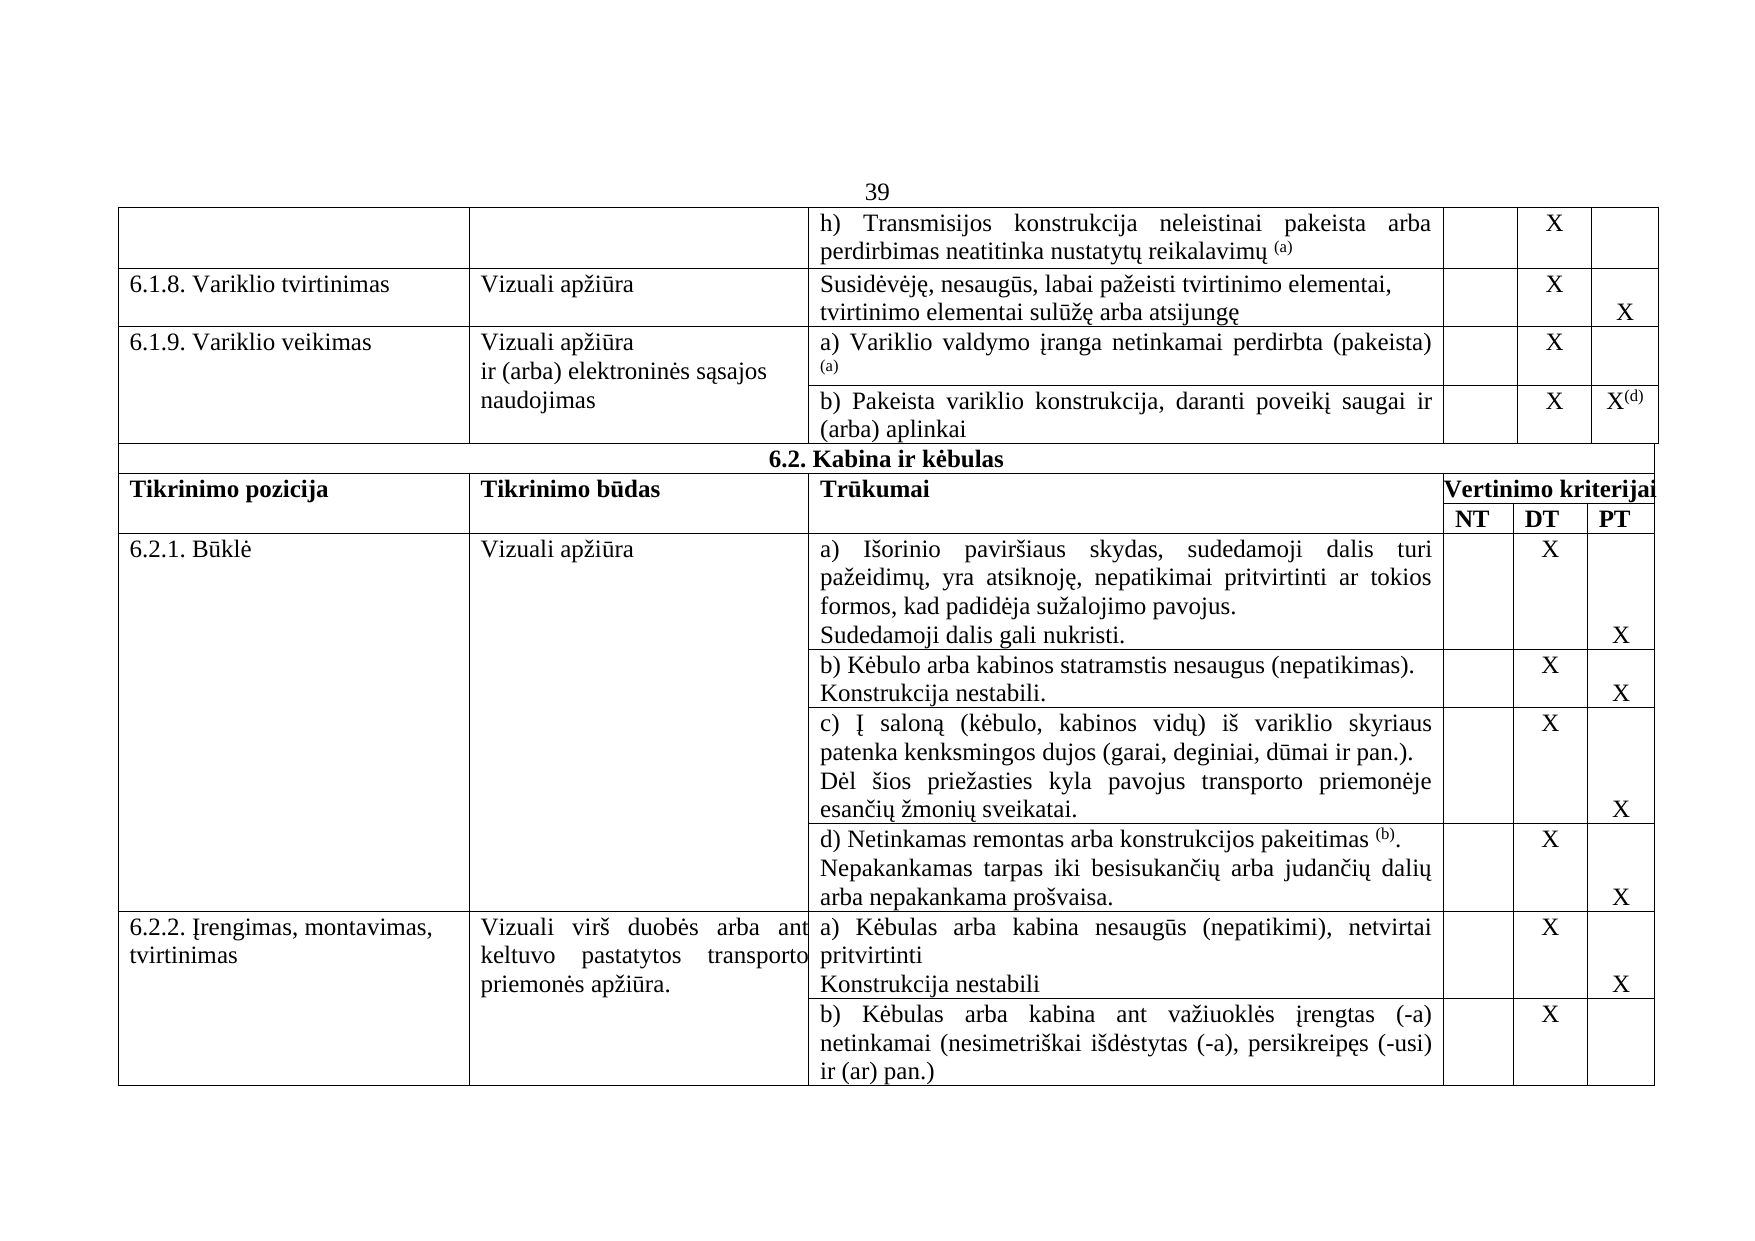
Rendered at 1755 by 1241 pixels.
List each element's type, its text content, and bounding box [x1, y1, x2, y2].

table_cell X [1514, 912, 1587, 998]
table_cell X [1514, 708, 1587, 823]
table_cell [1592, 327, 1658, 385]
table_cell d) Netinkamas remontas arba konstrukcijos pakeitimas (b). Nepakankamas tarpas iki besisukančių arba judančių dalių arba nepakankama prošvaisa. [809, 824, 1443, 911]
table_cell [1444, 824, 1513, 911]
table_cell X(d) [1592, 386, 1658, 443]
table_cell [119, 208, 469, 268]
table_cell Vizuali apžiūra ir (arba) elektroninės sąsajos naudojimas [470, 327, 808, 443]
table_cell b) Pakeista variklio konstrukcija, daranti poveikį saugai ir (arba) aplinkai [809, 386, 1443, 443]
table_cell PT [1588, 504, 1654, 533]
table_cell [1444, 386, 1517, 443]
table_cell [1444, 208, 1517, 268]
table_cell X [1514, 999, 1587, 1085]
table_cell h) Transmisijos konstrukcija neleistinai pakeista arba perdirbimas neatitinka nustatytų reikalavimų (a) [809, 208, 1443, 268]
table_cell 6.1.8. Variklio tvirtinimas [119, 269, 469, 326]
table_cell [1592, 208, 1658, 268]
table_cell Susidėvėję, nesaugūs, labai pažeisti tvirtinimo elementai, tvirtinimo elementai sulūžę arba atsijungę [809, 269, 1443, 326]
table_cell DT [1514, 504, 1587, 533]
table_cell c) Į saloną (kėbulo, kabinos vidų) iš variklio skyriaus patenka kenksmingos dujos (garai, deginiai, dūmai ir pan.). Dėl šios priežasties kyla pavojus transporto priemonėje esančių žmonių sveikatai. [809, 708, 1443, 823]
table_cell 6.2.2. Įrengimas, montavimas, tvirtinimas [119, 912, 469, 1085]
table_cell [1444, 708, 1513, 823]
table_cell b) Kėbulas arba kabina ant važiuoklės įrengtas (-a) netinkamai (nesimetriškai išdėstytas (-a), persikreipęs (-usi) ir (ar) pan.) [809, 999, 1443, 1085]
table_cell X [1518, 327, 1591, 385]
table_cell X [1514, 824, 1587, 911]
table_cell NT [1444, 504, 1513, 533]
table_cell X [1588, 912, 1654, 998]
table_cell X [1518, 208, 1591, 268]
table_cell Tikrinimo būdas [470, 474, 808, 533]
table_cell [1444, 534, 1513, 649]
table_cell Tikrinimo pozicija [119, 474, 469, 533]
table_cell [1444, 327, 1517, 385]
table_cell X [1588, 534, 1654, 649]
table_cell Vizuali apžiūra [470, 269, 808, 326]
table_cell X [1518, 386, 1591, 443]
table_cell Vizuali apžiūra [470, 534, 808, 911]
table_cell a) Variklio valdymo įranga netinkamai perdirbta (pakeista) (a) [809, 327, 1443, 385]
table_cell X [1514, 650, 1587, 707]
table_cell [470, 208, 808, 268]
table_cell b) Kėbulo arba kabinos statramstis nesaugus (nepatikimas). Konstrukcija nestabili. [809, 650, 1443, 707]
table_cell a) Išorinio paviršiaus skydas, sudedamoji dalis turi pažeidimų, yra atsiknoję, nepatikimai pritvirtinti ar tokios formos, kad padidėja sužalojimo pavojus. Sudedamoji dalis gali nukristi. [809, 534, 1443, 649]
table_cell [1444, 999, 1513, 1085]
table_cell 6.2.1. Būklė [119, 534, 469, 911]
table_cell [1588, 999, 1654, 1085]
table_cell a) Kėbulas arba kabina nesaugūs (nepatikimi), netvirtai pritvirtinti Konstrukcija nestabili [809, 912, 1443, 998]
table_cell Vertinimo kriterijai [1444, 474, 1654, 503]
table_cell Trūkumai [809, 474, 1443, 533]
table_cell [1444, 650, 1513, 707]
table_cell 6.1.9. Variklio veikimas [119, 327, 469, 443]
table_cell X [1518, 269, 1591, 326]
table_cell X [1588, 708, 1654, 823]
table_cell [1444, 912, 1513, 998]
table_cell X [1592, 269, 1658, 326]
table_cell X [1588, 824, 1654, 911]
table_cell X [1588, 650, 1654, 707]
table_cell Vizuali virš duobės arba ant keltuvo pastatytos transporto priemonės apžiūra. [470, 912, 808, 1085]
table_cell 6.2. Kabina ir kėbulas [119, 444, 1654, 473]
table_cell [1444, 269, 1517, 326]
table_cell X [1514, 534, 1587, 649]
